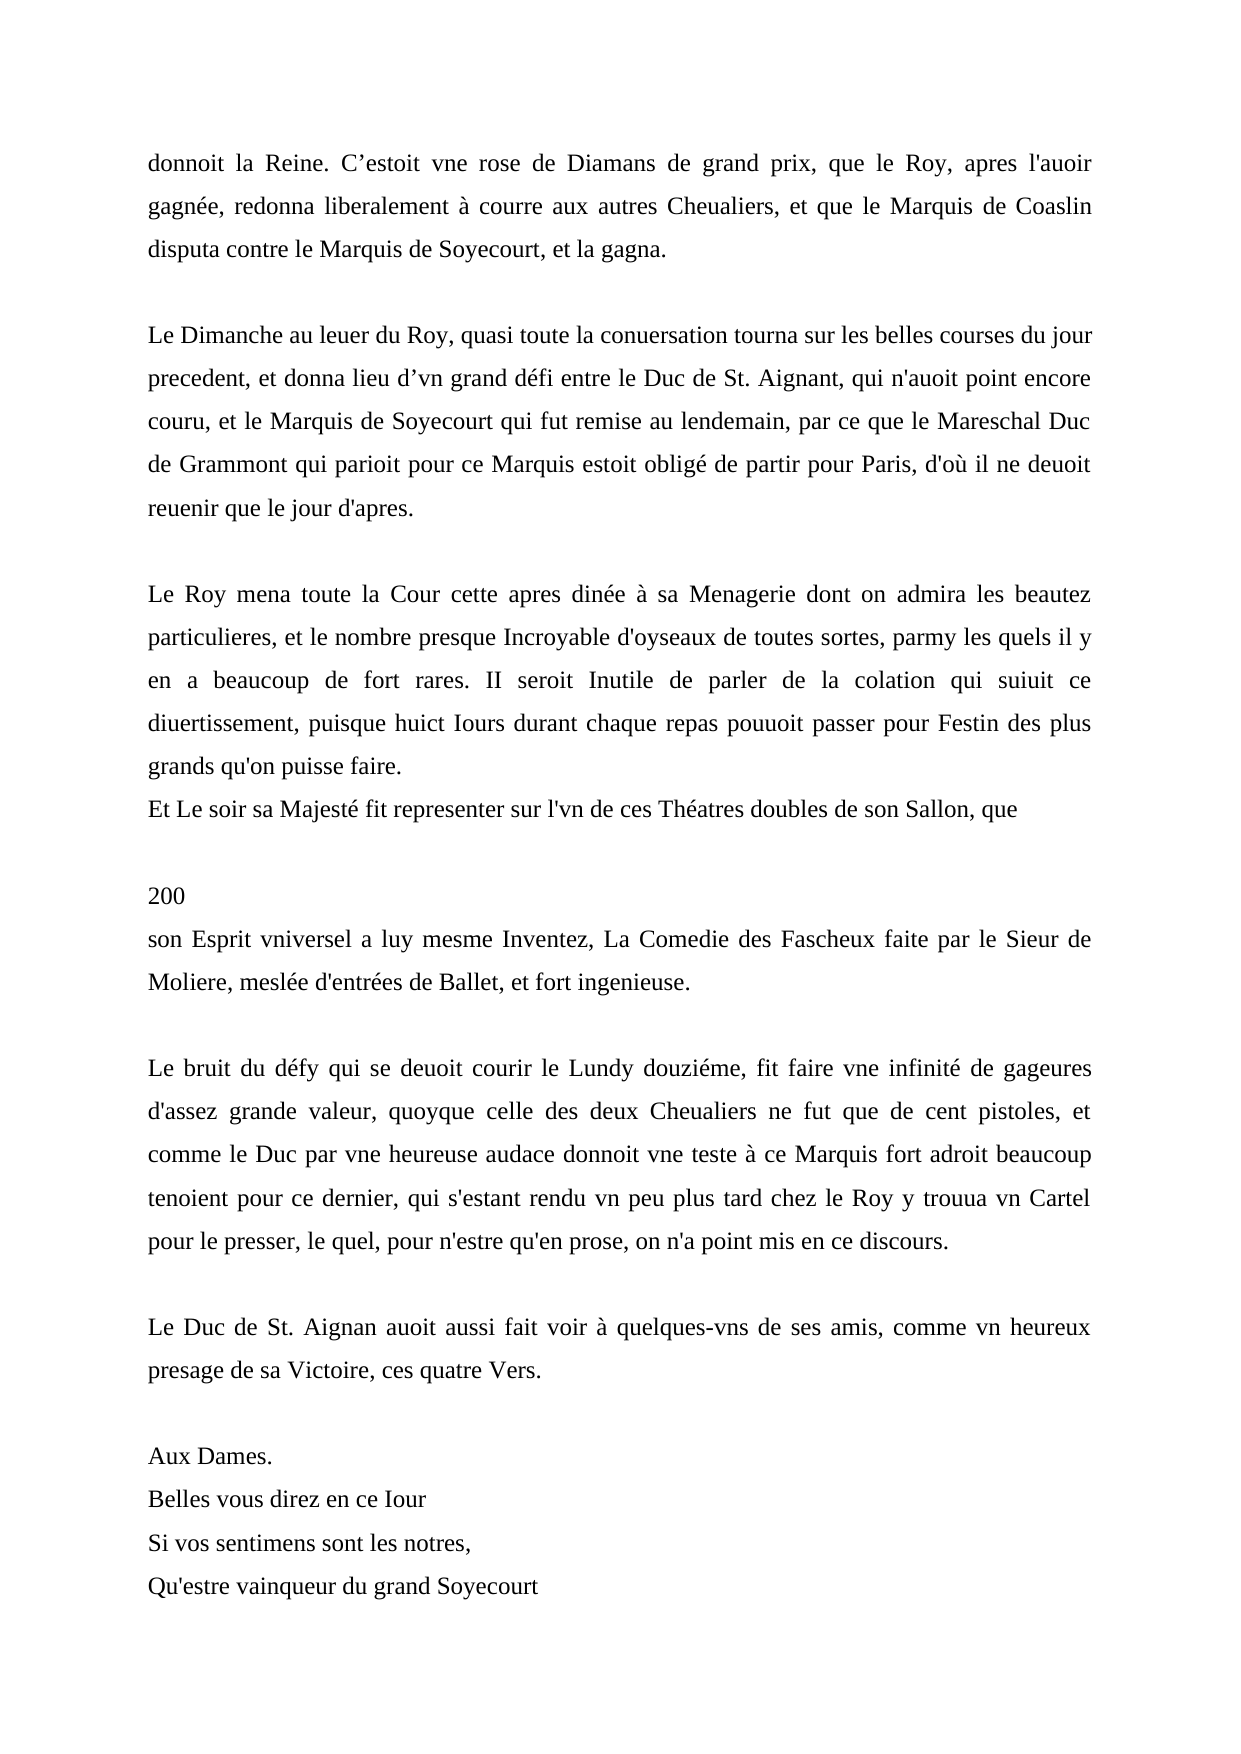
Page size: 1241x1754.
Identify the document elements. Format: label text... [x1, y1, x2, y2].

text Le Duc de St. Aignan auoit aussi fait voir à quelques-vns de ses amis, comme vn heureux presage de sa Victoire, ces quatre Vers. [148, 1312, 1093, 1384]
text son Esprit vniversel a luy mesme Inventez, La Comedie des Fascheux faite par le Sieur de Moliere, meslée d'entrées de Ballet, et fort ingenieuse. [148, 924, 1093, 996]
text Qu'estre vainqueur du grand Soyecourt [148, 1571, 1093, 1599]
text Le Roy mena toute la Cour cette apres dinée à sa Menagerie dont on admira les beautez particulieres, et le nombre presque Incroyable d'oyseaux de toutes sortes, parmy les quels il y en a beaucoup de fort rares. II seroit Inutile de parler de la colation qui suiuit ce diuertissement, puisque huict Iours durant chaque repas pouuoit passer pour Festin des plus grands qu'on puisse faire. [148, 579, 1093, 780]
text Le Dimanche au leuer du Roy, quasi toute la conuersation tourna sur les belles courses du jour precedent, et donna lieu d’vn grand défi entre le Duc de St. Aignant, qui n'auoit point encore couru, et le Marquis de Soyecourt qui fut remise au lendemain, par ce que le Mareschal Duc de Grammont qui parioit pour ce Marquis estoit obligé de partir pour Paris, d'où il ne deuoit reuenir que le jour d'apres. [148, 320, 1093, 521]
text Le bruit du défy qui se deuoit courir le Lundy douziéme, fit faire vne infinité de gageures d'assez grande valeur, quoyque celle des deux Cheualiers ne fut que de cent pistoles, et comme le Duc par vne heureuse audace donnoit vne teste à ce Marquis fort adroit beaucoup tenoient pour ce dernier, qui s'estant rendu vn peu plus tard chez le Roy y trouua vn Cartel pour le presser, le quel, pour n'estre qu'en prose, on n'a point mis en ce discours. [148, 1053, 1093, 1254]
text Si vos sentimens sont les notres, [148, 1528, 1093, 1556]
text 200 [148, 881, 1093, 909]
text donnoit la Reine. C’estoit vne rose de Diamans de grand prix, que le Roy, apres l'auoir gagnée, redonna liberalement à courre aux autres Cheualiers, et que le Marquis de Coaslin disputa contre le Marquis de Soyecourt, et la gagna. [148, 148, 1093, 263]
text Aux Dames. [148, 1441, 1093, 1470]
text Et Le soir sa Majesté fit representer sur l'vn de ces Théatres doubles de son Sallon, que [148, 794, 1093, 823]
text Belles vous direz en ce Iour [148, 1484, 1093, 1513]
